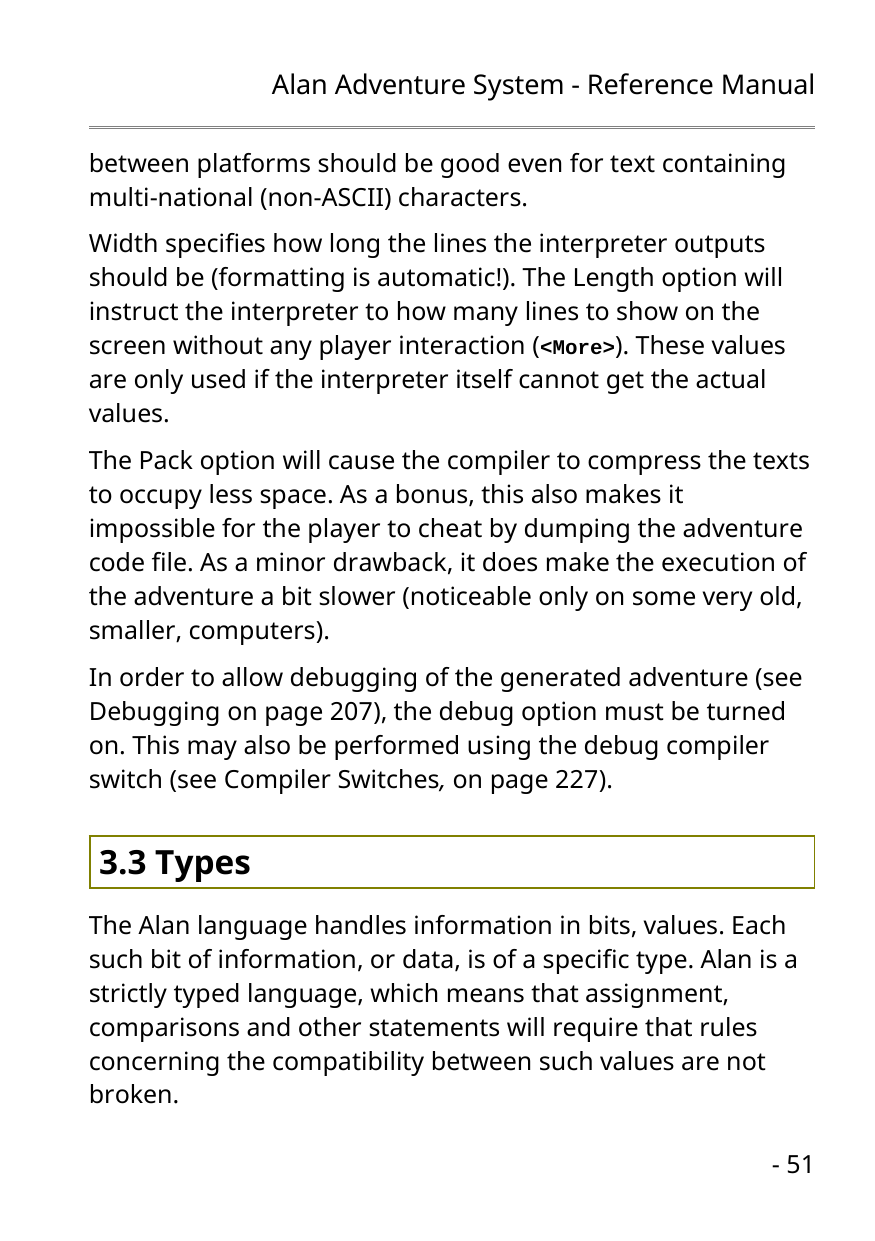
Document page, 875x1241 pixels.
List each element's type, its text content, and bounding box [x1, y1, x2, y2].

text between platforms should be good even for text containing multi-national (non-ASCII) characters. [88, 146, 815, 213]
text Width specifies how long the lines the interpreter outputs should be (format­ting is automatic!). The Length option will instruct the interpreter to how many lines to show on the screen without any player interaction (<More>). These values are only used if the interpreter itself cannot get the actual values. [88, 226, 815, 430]
subtitle Types [91, 837, 814, 887]
text The Alan language handles information in bits, values. Each such bit of information, or data, is of a specific type. Alan is a strictly typed language, which means that assignment, comparisons and other statements will require that rules concerning the compatibility between such values are not broken. [88, 908, 815, 1111]
text In order to allow debugging of the generated adventure (see Debugging on page 165), the debug option must be turned on. This may also be performed us­ing the debug compiler switch (see Compiler Switches, on page 180). [88, 660, 815, 796]
text The Pack option will cause the compiler to compress the texts to occupy less space. As a bonus, this also makes it impossible for the player to cheat by dumping the adventure code file. As a minor drawback, it does make the execu­tion of the adventure a bit slower (noticeable only on some very old, smaller, comput­ers). [88, 443, 815, 647]
